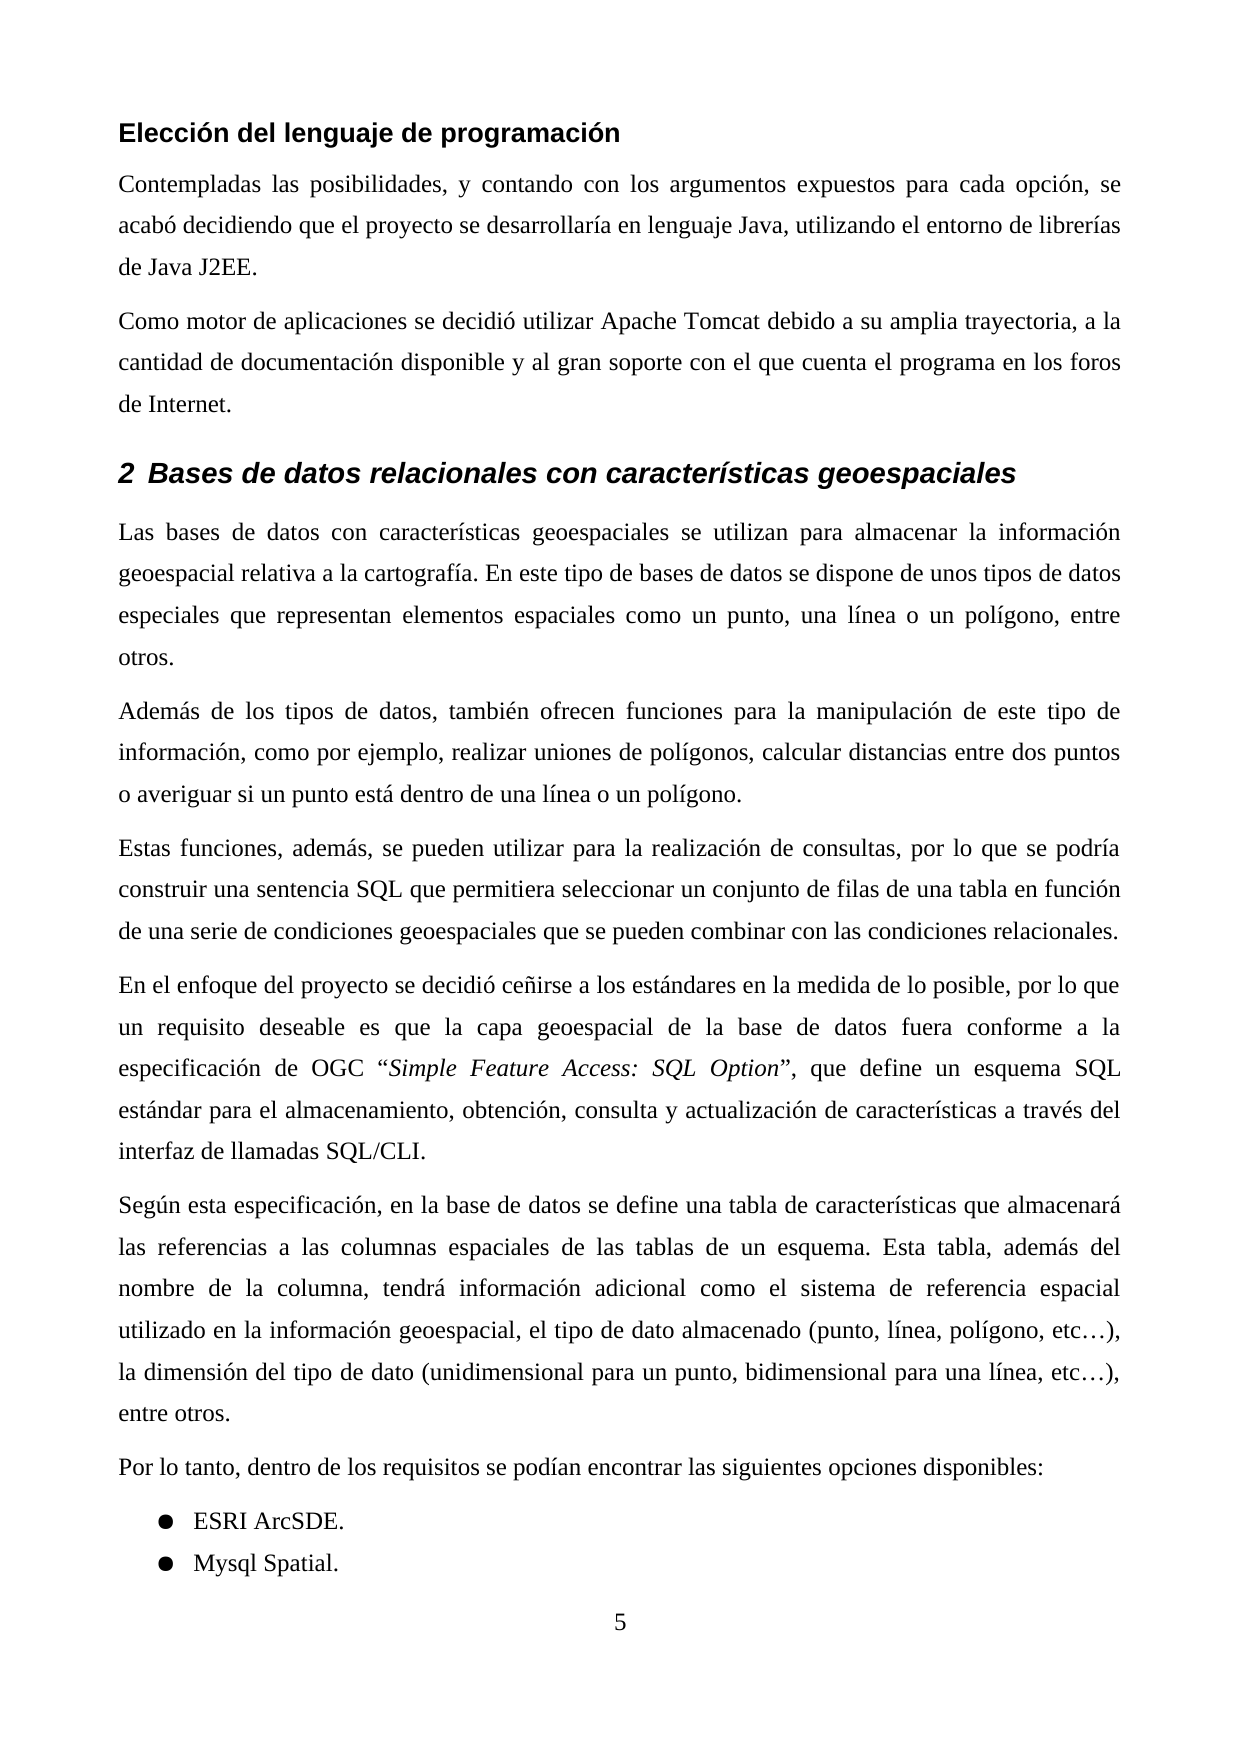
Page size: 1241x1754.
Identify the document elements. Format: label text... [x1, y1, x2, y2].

text Además de los tipos de datos, también ofrecen funciones para la manipulación de este tipo de información, como por ejemplo, realizar uniones de polígonos, calcular distancias entre dos puntos o averiguar si un punto está dentro de una línea o un polígono. [118, 697, 1122, 808]
text Las bases de datos con características geoespaciales se utilizan para almacenar la información geoespacial relativa a la cartografía. En este tipo de bases de datos se dispone de unos tipos de datos especiales que representan elementos espaciales como un punto, una línea o un polígono, entre otros. [118, 518, 1122, 670]
list ESRI ArcSDE. [156, 1507, 1122, 1535]
list Mysql Spatial. [156, 1549, 1122, 1577]
text En el enfoque del proyecto se decidió ceñirse a los estándares en la medida de lo posible, por lo que un requisito deseable es que la capa geoespacial de la base de datos fuera conforme a la especificación de OGC “Simple Feature Access: SQL Option”, que define un esquema SQL estándar para el almacenamiento, obtención, consulta y actualización de características a través del interfaz de llamadas SQL/CLI. [118, 971, 1122, 1165]
text Estas funciones, además, se pueden utilizar para la realización de consultas, por lo que se podría construir una sentencia SQL que permitiera seleccionar un conjunto de filas de una tabla en función de una serie de condiciones geoespaciales que se pueden combinar con las condiciones relacionales. [118, 834, 1122, 945]
text Como motor de aplicaciones se decidió utilizar Apache Tomcat debido a su amplia trayectoria, a la cantidad de documentación disponible y al gran soporte con el que cuenta el programa en los foros de Internet. [118, 307, 1122, 418]
text Según esta especificación, en la base de datos se define una tabla de características que almacenará las referencias a las columnas espaciales de las tablas de un esquema. Esta tabla, además del nombre de la columna, tendrá información adicional como el sistema de referencia espacial utilizado en la información geoespacial, el tipo de dato almacenado (punto, línea, polígono, etc…), la dimensión del tipo de dato (unidimensional para un punto, bidimensional para una línea, etc…), entre otros. [118, 1191, 1122, 1427]
text Por lo tanto, dentro de los requisitos se podían encontrar las siguientes opciones disponibles: [118, 1453, 1122, 1481]
text Contempladas las posibilidades, y contando con los argumentos expuestos para cada opción, se acabó decidiendo que el proyecto se desarrollaría en lenguaje Java, utilizando el entorno de librerías de Java J2EE. [118, 170, 1122, 281]
subtitle Elección del lenguaje de programación [118, 118, 1122, 148]
subtitle Bases de datos relacionales con características geoespaciales [118, 457, 1122, 489]
